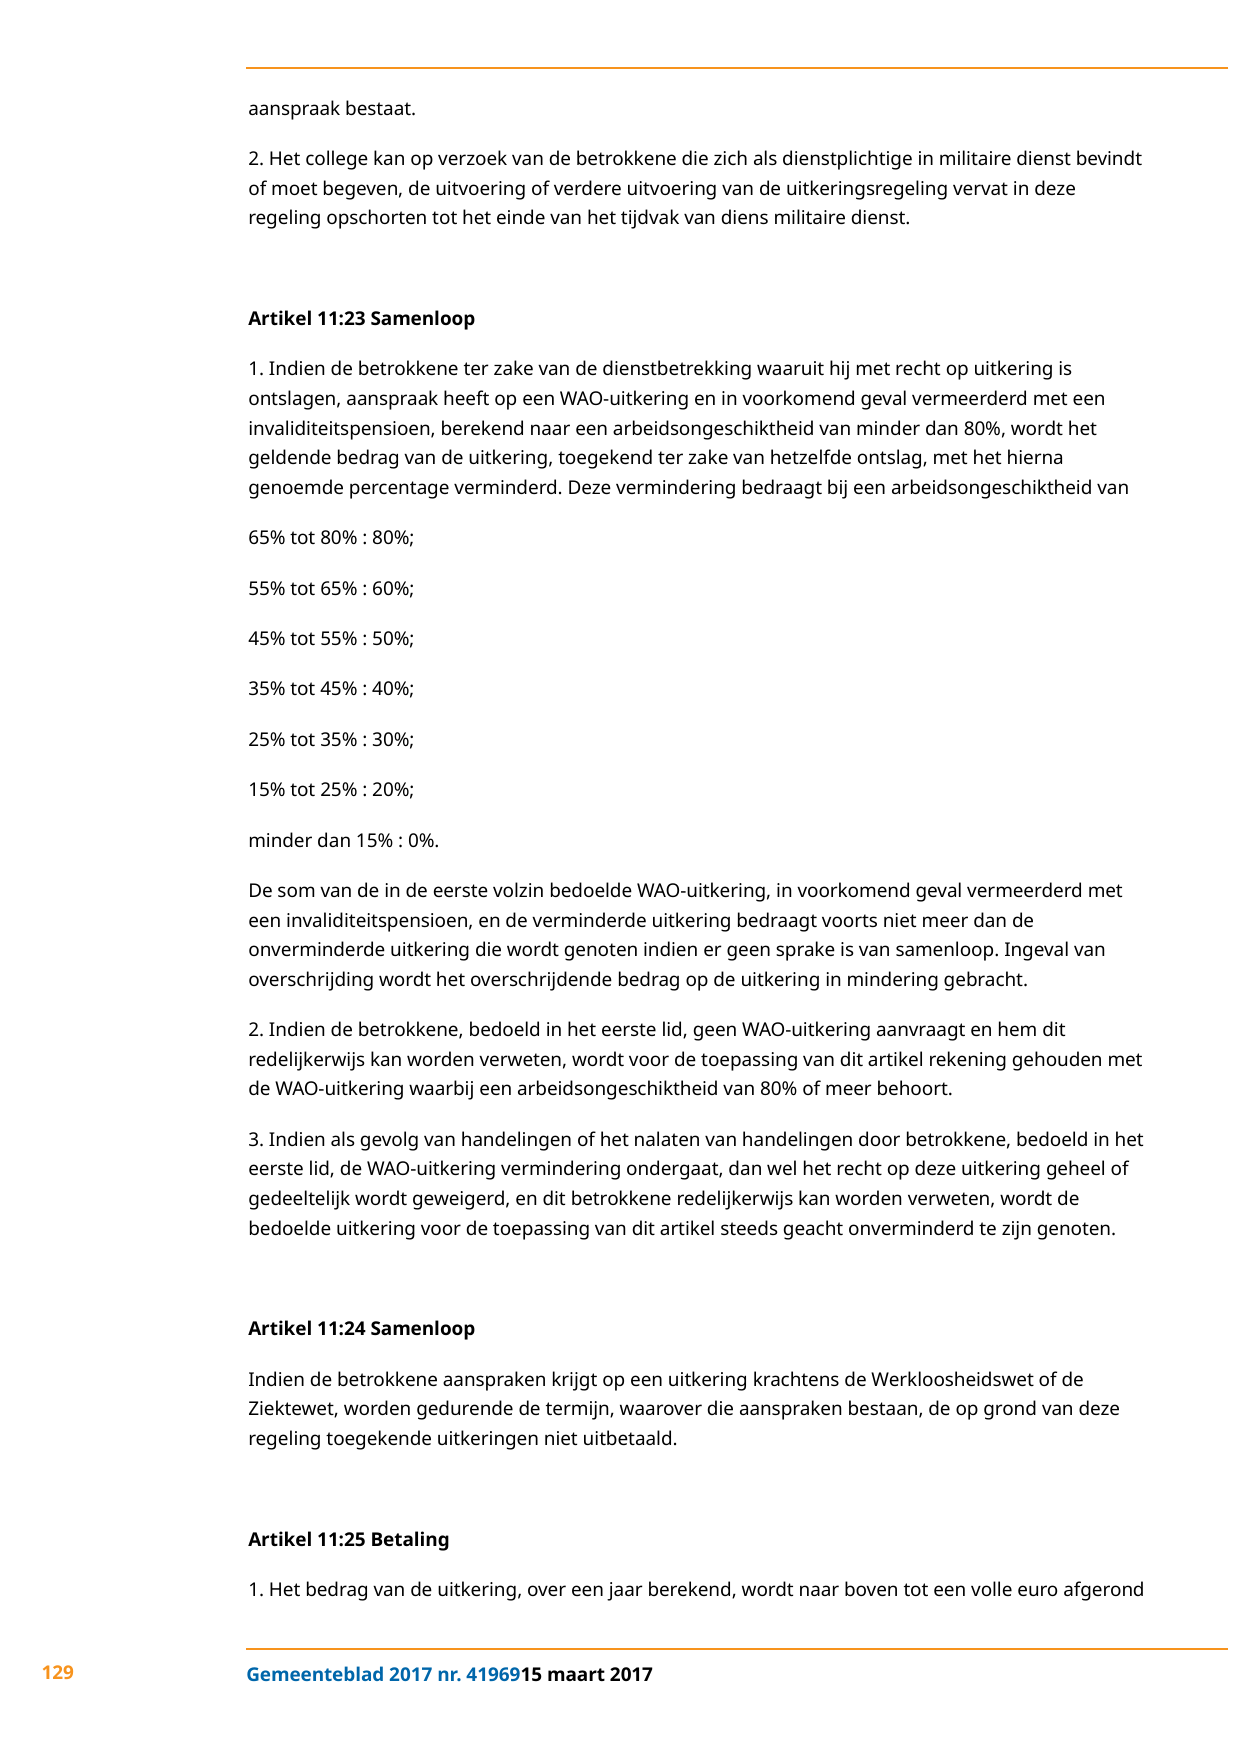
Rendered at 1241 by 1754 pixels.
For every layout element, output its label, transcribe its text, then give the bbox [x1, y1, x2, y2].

text Artikel 11:25 Betaling [248, 1526, 1152, 1552]
text aanspraak bestaat. [248, 95, 1152, 121]
text 25% tot 35% : 30%; [248, 726, 1152, 752]
text 45% tot 55% : 50%; [248, 625, 1152, 651]
text 1. Indien de betrokkene ter zake van de dienstbetrekking waaruit hij met recht op uitkering is ontslagen, aanspraak heeft op een WAO-uitkering en in voorkomend geval vermeerderd met een invaliditeitspensioen, berekend naar een arbeidsongeschiktheid van minder dan 80%, wordt het geldende bedrag van de uitkering, toegekend ter zake van hetzelfde ontslag, met het hierna genoemde percentage verminderd. Deze vermindering bedraagt bij een arbeidsongeschiktheid van [248, 356, 1152, 500]
text 35% tot 45% : 40%; [248, 676, 1152, 701]
text minder dan 15% : 0%. [248, 827, 1152, 853]
text 15% tot 25% : 20%; [248, 776, 1152, 802]
text 3. Indien als gevolg van handelingen of het nalaten van handelingen door betrokkene, bedoeld in het eerste lid, de WAO-uitkering vermindering ondergaat, dan wel het recht op deze uitkering geheel of gedeeltelijk wordt geweigerd, en dit betrokkene redelijkerwijs kan worden verweten, wordt de bedoelde uitkering voor de toepassing van dit artikel steeds geacht onverminderd te zijn genoten. [248, 1126, 1152, 1241]
text 65% tot 80% : 80%; [248, 524, 1152, 550]
text Artikel 11:23 Samenloop [248, 305, 1152, 331]
text 2. Indien de betrokkene, bedoeld in het eerste lid, geen WAO-uitkering aanvraagt en hem dit redelijkerwijs kan worden verweten, wordt voor de toepassing van dit artikel rekening gehouden met de WAO-uitkering waarbij een arbeidsongeschiktheid van 80% of meer behoort. [248, 1016, 1152, 1101]
text 2. Het college kan op verzoek van de betrokkene die zich als dienstplichtige in militaire dienst bevindt of moet begeven, de uitvoering of verdere uitvoering van de uitkeringsregeling vervat in deze regeling opschorten tot het einde van het tijdvak van diens militaire dienst. [248, 145, 1152, 230]
text 1. Het bedrag van de uitkering, over een jaar berekend, wordt naar boven tot een volle euro afgerond [248, 1576, 1152, 1602]
text 55% tot 65% : 60%; [248, 575, 1152, 601]
text De som van de in de eerste volzin bedoelde WAO-uitkering, in voorkomend geval vermeerderd met een invaliditeitspensioen, en de verminderde uitkering bedraagt voorts niet meer dan de onverminderde uitkering die wordt genoten indien er geen sprake is van samenloop. Ingeval van overschrijding wordt het overschrijdende bedrag op de uitkering in mindering gebracht. [248, 877, 1152, 992]
text Indien de betrokkene aanspraken krijgt op een uitkering krachtens de Werkloosheidswet of de Ziektewet, worden gedurende de termijn, waarover die aanspraken bestaan, de op grond van deze regeling toegekende uitkeringen niet uitbetaald. [248, 1366, 1152, 1451]
picture [41, 47, 231, 172]
text Artikel 11:24 Samenloop [248, 1316, 1152, 1341]
